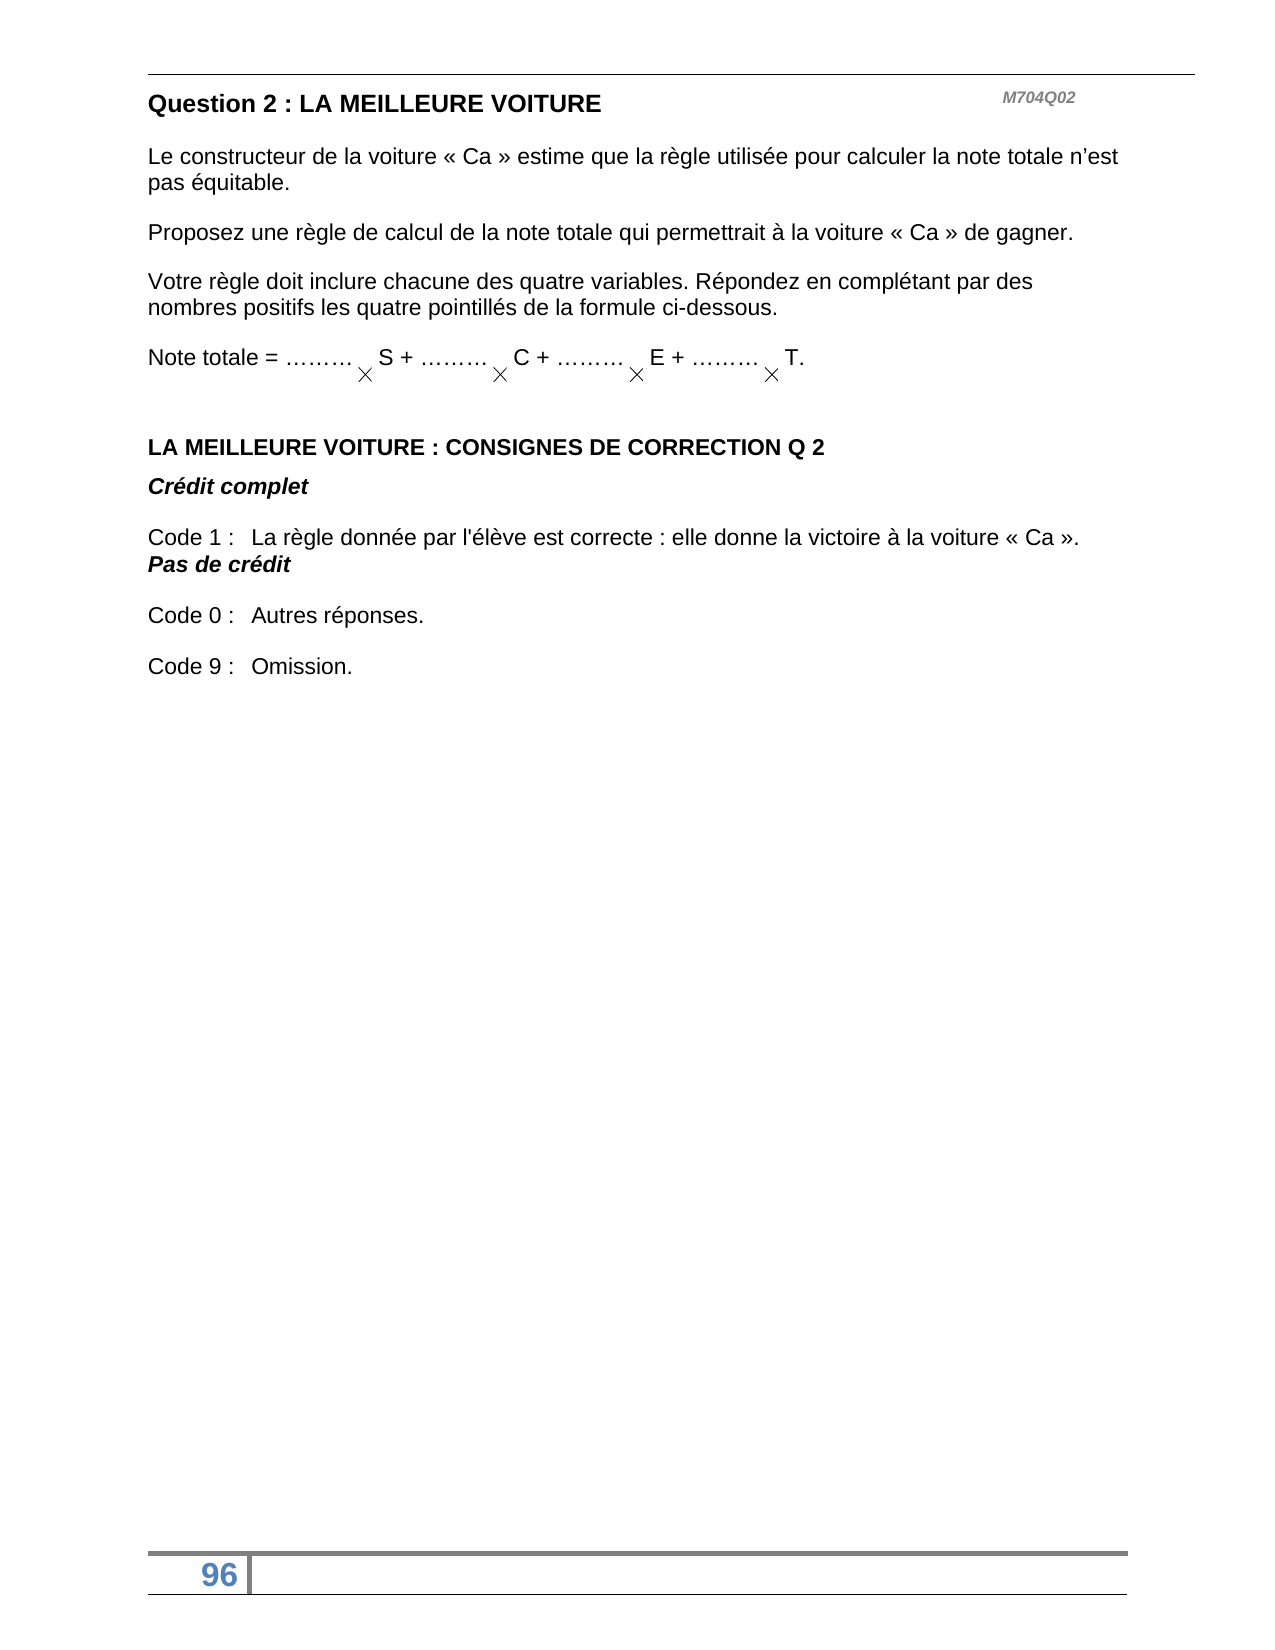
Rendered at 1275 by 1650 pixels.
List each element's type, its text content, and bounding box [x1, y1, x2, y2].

text LA MEILLEURE VOITURE : CONSIGNES DE CORRECTION Q 2 [148, 434, 1127, 460]
text Votre règle doit inclure chacune des quatre variables. Répondez en complétant par des nombres positifs les quatre pointillés de la formule ci-dessous. [148, 268, 1127, 321]
text Crédit complet [148, 473, 1127, 499]
subtitle Question 2 : LA MEILLEURE VOITURE M704Q02 [148, 75, 1195, 118]
text Pas de crédit [148, 551, 1127, 577]
text Le constructeur de la voiture « Ca » estime que la règle utilisée pour calculer la note totale n’est pas équitable. [148, 143, 1127, 196]
text Code 1 : La règle donnée par l'élève est correcte : elle donne la victoire à la voiture « Ca ». [148, 524, 1127, 551]
text Note totale = ……… S + ……… C + ……… E + ……… T. [148, 343, 1127, 386]
text Proposez une règle de calcul de la note totale qui permettrait à la voiture « Ca » de gagner. [148, 218, 1127, 245]
text Code 0 : Autres réponses. [148, 602, 1127, 628]
text Code 9 : Omission. [148, 653, 1127, 680]
